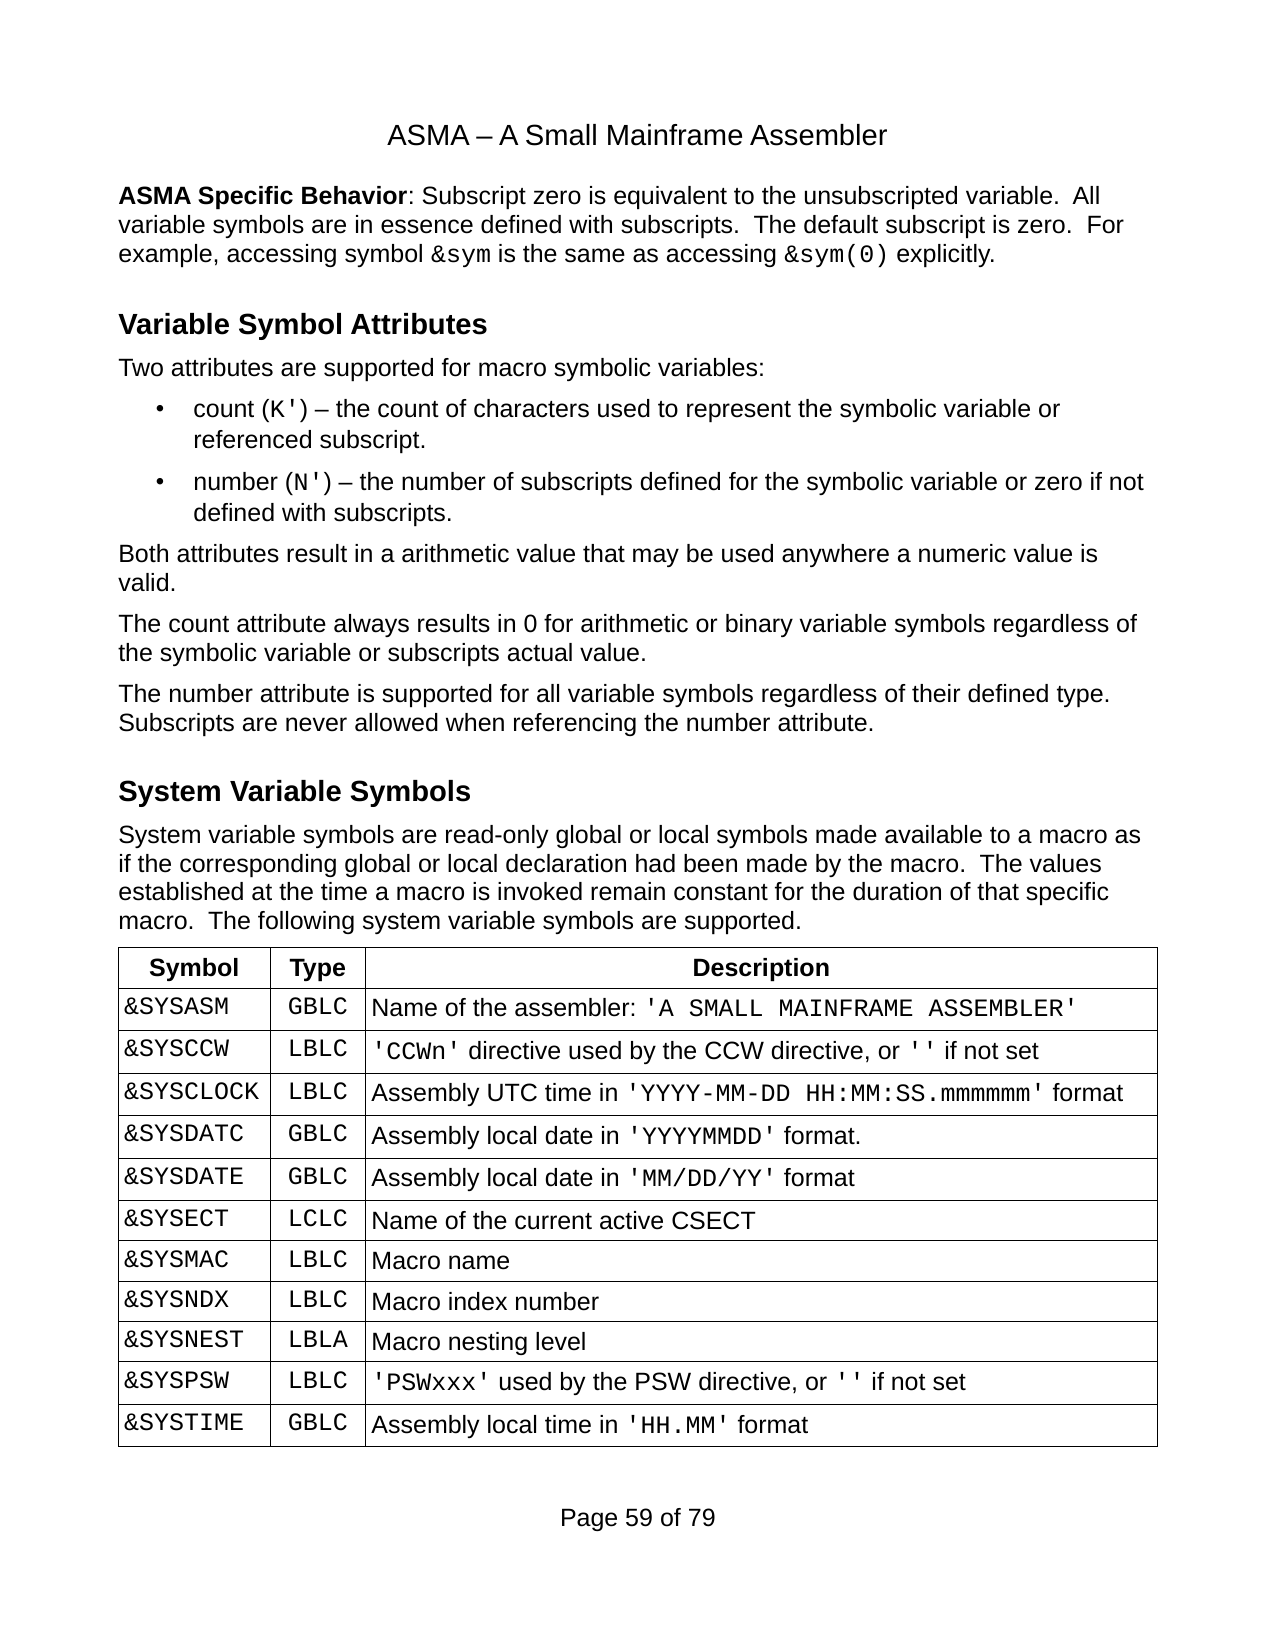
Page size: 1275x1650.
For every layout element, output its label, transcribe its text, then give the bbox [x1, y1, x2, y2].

table_cell LCLC [271, 1201, 365, 1240]
subtitle System Variable Symbols [118, 774, 1157, 807]
table_cell LBLC [271, 1282, 365, 1321]
table_cell Assembly local date in 'YYYYMMDD' format. [366, 1116, 1157, 1158]
table_cell LBLC [271, 1241, 365, 1281]
table_cell GBLC [271, 1116, 365, 1158]
table_cell &SYSCLOCK [119, 1074, 270, 1115]
text The number attribute is supported for all variable symbols regardless of their defined type. Subscripts are never allowed when referencing the number attribute. [118, 679, 1157, 736]
table_cell GBLC [271, 1159, 365, 1200]
table_cell Assembly local date in 'MM/DD/YY' format [366, 1159, 1157, 1200]
text Two attributes are supported for macro symbolic variables: [118, 353, 1157, 382]
table_header Description [366, 948, 1157, 988]
table_cell &SYSNDX [119, 1282, 270, 1321]
table_cell LBLC [271, 1362, 365, 1404]
table_cell &SYSDATE [119, 1159, 270, 1200]
table_cell GBLC [271, 1405, 365, 1446]
table_header Symbol [119, 948, 270, 988]
table_cell &SYSMAC [119, 1241, 270, 1281]
table_cell Assembly local time in 'HH.MM' format [366, 1405, 1157, 1446]
table_cell &SYSECT [119, 1201, 270, 1240]
text The count attribute always results in 0 for arithmetic or binary variable symbols regardless of the symbolic variable or subscripts actual value. [118, 609, 1157, 666]
table_cell &SYSDATC [119, 1116, 270, 1158]
table_cell &SYSPSW [119, 1362, 270, 1404]
table_cell &SYSTIME [119, 1405, 270, 1446]
table_cell Assembly UTC time in 'YYYY-MM-DD HH:MM:SS.mmmmmm' format [366, 1074, 1157, 1115]
table_cell &SYSASM [119, 989, 270, 1030]
list number (N') – the number of subscripts defined for the symbolic variable or zero if not defined with subscripts. [156, 467, 1157, 526]
table_cell &SYSCCW [119, 1031, 270, 1073]
list count (K') – the count of characters used to represent the symbolic variable or referenced subscript. [156, 394, 1157, 454]
table_cell LBLC [271, 1074, 365, 1115]
table_cell Macro name [366, 1241, 1157, 1281]
table_cell 'PSWxxx' used by the PSW directive, or '' if not set [366, 1362, 1157, 1404]
table_cell Macro index number [366, 1282, 1157, 1321]
text Both attributes result in a arithmetic value that may be used anywhere a numeric value is valid. [118, 539, 1157, 596]
table_cell Name of the current active CSECT [366, 1201, 1157, 1240]
table_header Type [271, 948, 365, 988]
table_cell GBLC [271, 989, 365, 1030]
table_cell Macro nesting level [366, 1322, 1157, 1361]
table_cell Name of the assembler: 'A SMALL MAINFRAME ASSEMBLER' [366, 989, 1157, 1030]
table_cell 'CCWn' directive used by the CCW directive, or '' if not set [366, 1031, 1157, 1073]
subtitle Variable Symbol Attributes [118, 307, 1157, 341]
text ASMA Specific Behavior: Subscript zero is equivalent to the unsubscripted variable. All variable symbols are in essence defined with subscripts. The default subscript is zero. For example, accessing symbol &sym is the same as accessing &sym(0) explicitly. [118, 181, 1157, 269]
table_cell &SYSNEST [119, 1322, 270, 1361]
table_cell LBLC [271, 1031, 365, 1073]
table_cell LBLA [271, 1322, 365, 1361]
text System variable symbols are read-only global or local symbols made available to a macro as if the corresponding global or local declaration had been made by the macro. The values established at the time a macro is invoked remain constant for the duration of that specific macro. The following system variable symbols are supported. [118, 820, 1157, 935]
